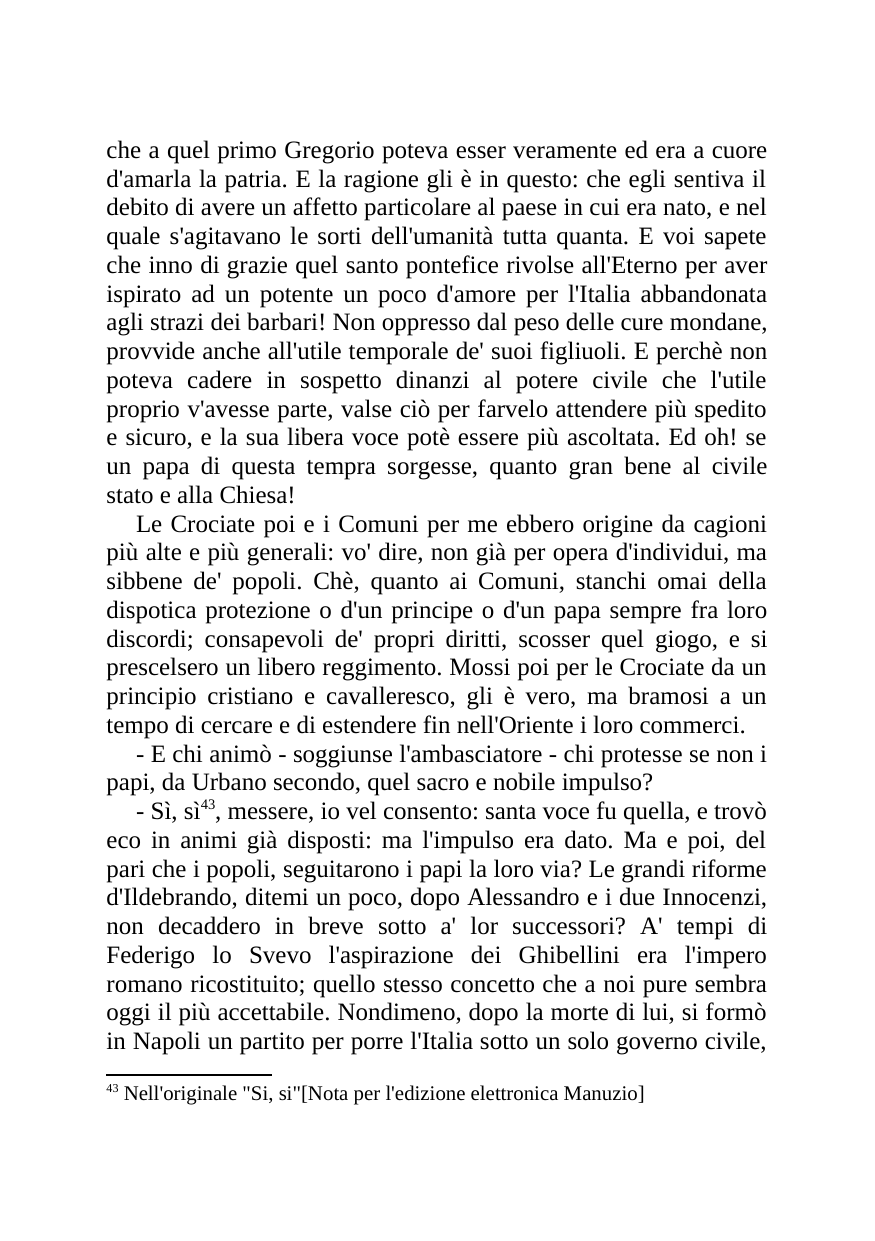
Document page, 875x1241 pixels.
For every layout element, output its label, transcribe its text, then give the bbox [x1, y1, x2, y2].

text - Sì, sì, messere, io vel consento: santa voce fu quella, e trovò eco in animi già disposti: ma l'impulso era dato. Ma e poi, del pari che i popoli, seguitarono i papi la loro via? Le grandi riforme d'Ildebrando, ditemi un poco, dopo Alessandro e i due Innocenzi, non decaddero in breve sotto a' lor successori? A' tempi di Federigo lo Svevo l'aspirazione dei Ghibellini era l'impero romano ricostituito; quello stesso concetto che a noi pure sembra oggi il più accettabile. Nondimeno, dopo la morte di lui, si formò in Napoli un partito per porre l'Italia sotto un solo governo civile, [106, 796, 768, 1055]
text Le Crociate poi e i Comuni per me ebbero origine da cagioni più alte e più generali: vo' dire, non già per opera d'individui, ma sibbene de' popoli. Chè, quanto ai Comuni, stanchi omai della dispotica protezione o d'un principe o d'un papa sempre fra loro discordi; consapevoli de' propri diritti, scosser quel giogo, e si prescelsero un libero reggimento. Mossi poi per le Crociate da un principio cristiano e cavalleresco, gli è vero, ma bramosi a un tempo di cercare e di estendere fin nell'Oriente i loro commerci. [106, 509, 768, 739]
text che a quel primo Gregorio poteva esser veramente ed era a cuore d'amarla la patria. E la ragione gli è in questo: che egli sentiva il debito di avere un affetto particolare al paese in cui era nato, e nel quale s'agitavano le sorti dell'umanità tutta quanta. E voi sapete che inno di grazie quel santo pontefice rivolse all'Eterno per aver ispirato ad un potente un poco d'amore per l'Italia abbandonata agli strazi dei barbari! Non oppresso dal peso delle cure mondane, provvide anche all'utile temporale de' suoi figliuoli. E perchè non poteva cadere in sospetto dinanzi al potere civile che l'utile proprio v'avesse parte, valse ciò per farvelo attendere più spedito e sicuro, e la sua libera voce potè essere più ascoltata. Ed oh! se un papa di questa tempra sorgesse, quanto gran bene al civile stato e alla Chiesa! [106, 135, 768, 509]
text - E chi animò - soggiunse l'ambasciatore - chi protesse se non i papi, da Urbano secondo, quel sacro e nobile impulso? [106, 739, 768, 796]
text Nell'originale "Si, si"[Nota per l'edizione elettronica Manuzio] [106, 1081, 768, 1105]
